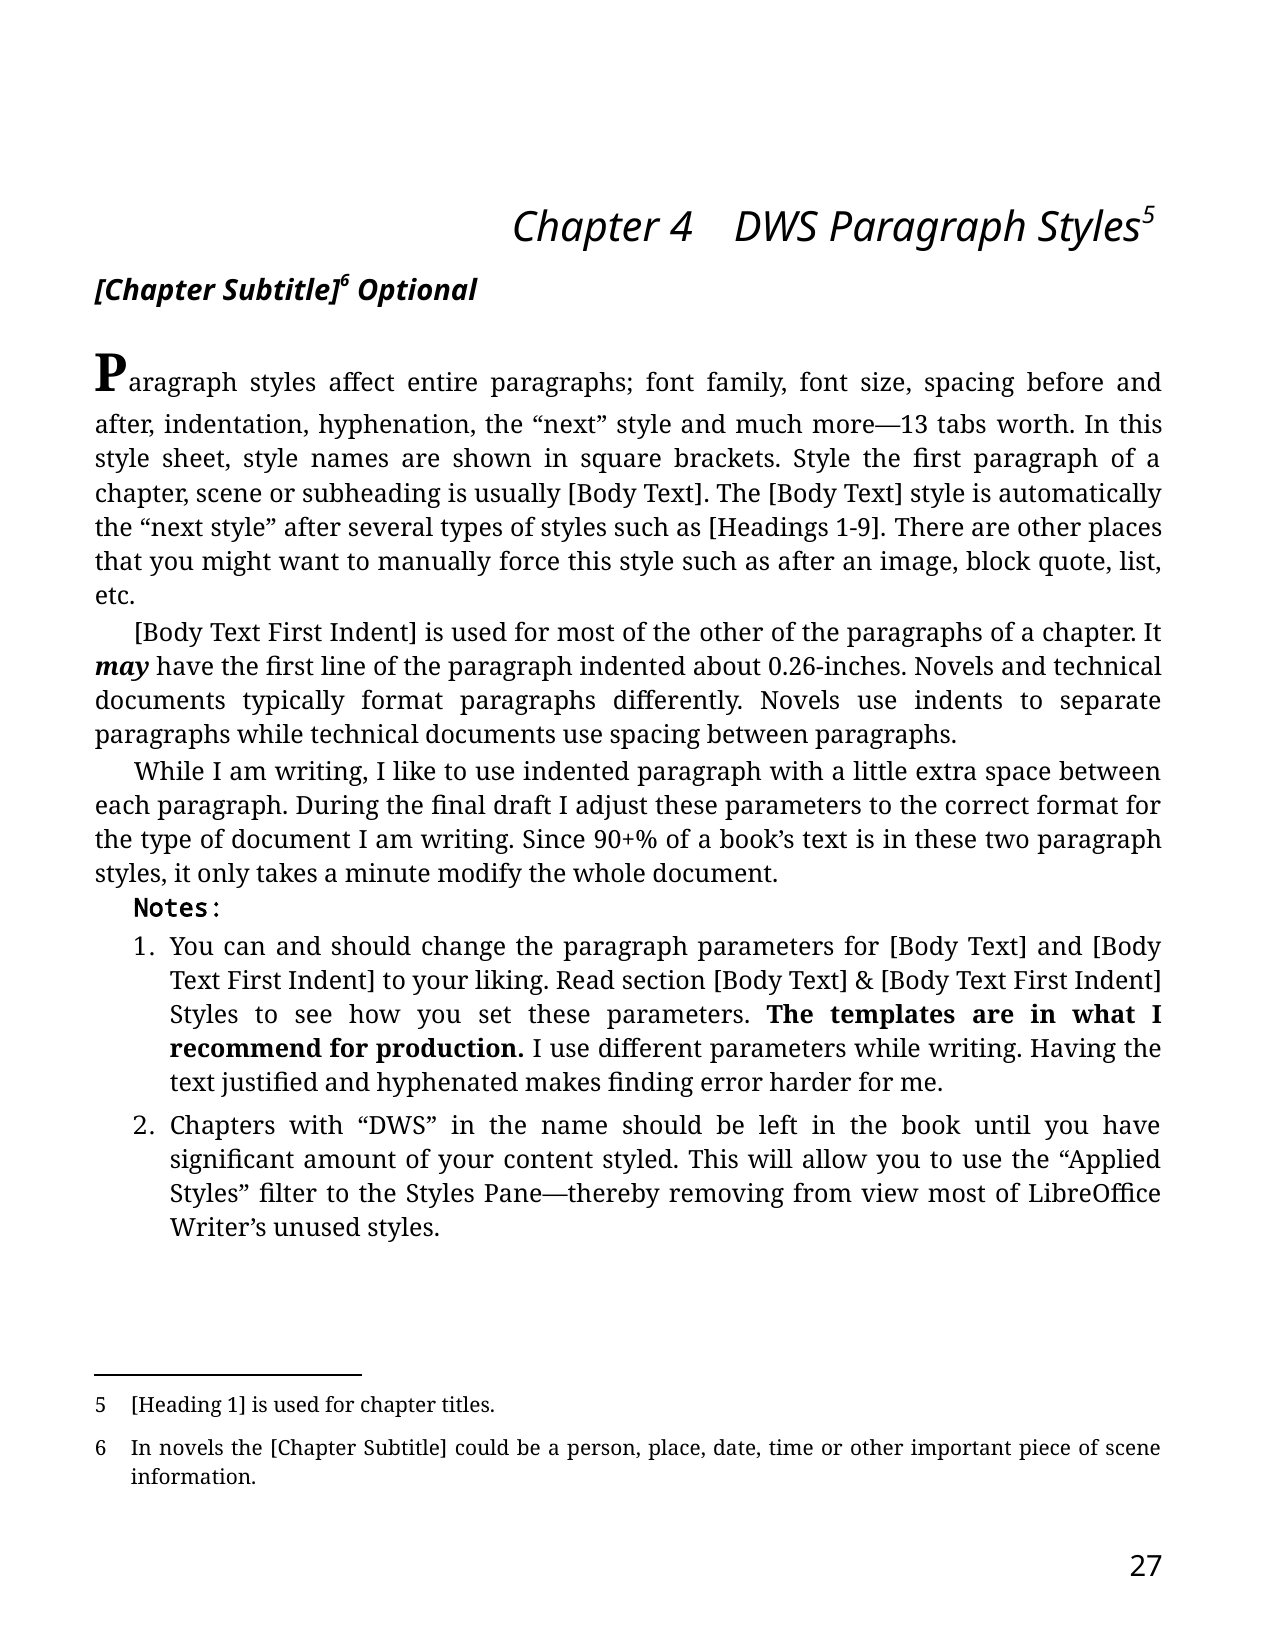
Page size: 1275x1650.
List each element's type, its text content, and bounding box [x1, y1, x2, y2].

subtitle DWS Paragraph Styles [94, 194, 1162, 257]
text Paragraph styles affect entire paragraphs; font family, font size, spacing before and after, indentation, hyphenation, the “next” style and much more—13 tabs worth. In this style sheet, style names are shown in square brackets. Style the first paragraph of a chapter, scene or subheading is usually [Body Text]. The [Body Text] style is automatically the “next style” after several types of styles such as [Headings 1-9]. There are other places that you might want to manually force this style such as after an image, block quote, list, etc. [94, 336, 1162, 611]
text [Body Text First Indent] is used for most of the other of the paragraphs of a chapter. It may have the first line of the paragraph indented about 0.26-inches. Novels and technical documents typically format paragraphs differently. Novels use indents to separate paragraphs while technical documents use spacing between paragraphs. [94, 614, 1162, 751]
text In novels the [Chapter Subtitle] could be a person, place, date, time or other important piece of scene information. [94, 1433, 1162, 1490]
text Notes: [94, 893, 1162, 922]
list Chapters with “DWS” in the name should be left in the book until you have significant amount of your content styled. This will allow you to use the “Applied Styles” filter to the Styles Pane—thereby removing from view most of LibreOffice Writer’s unused styles. [132, 1108, 1162, 1244]
text While I am writing, I like to use indented paragraph with a little extra space between each paragraph. During the final draft I adjust these parameters to the correct format for the type of document I am writing. Since 90+% of a book’s text is in these two paragraph styles, it only takes a minute modify the whole document. [94, 754, 1162, 890]
text [Heading 1] is used for chapter titles. [94, 1390, 1162, 1418]
subtitle [Chapter Subtitle] Optional [94, 269, 1162, 308]
list You can and should change the paragraph parameters for [Body Text] and [Body Text First Indent] to your liking. Read section [Body Text] & [Body Text First Indent] Styles to see how you set these parameters. The templates are in what I recommend for production. I use different parameters while writing. Having the text justified and hyphenated makes finding error harder for me. [132, 928, 1162, 1099]
